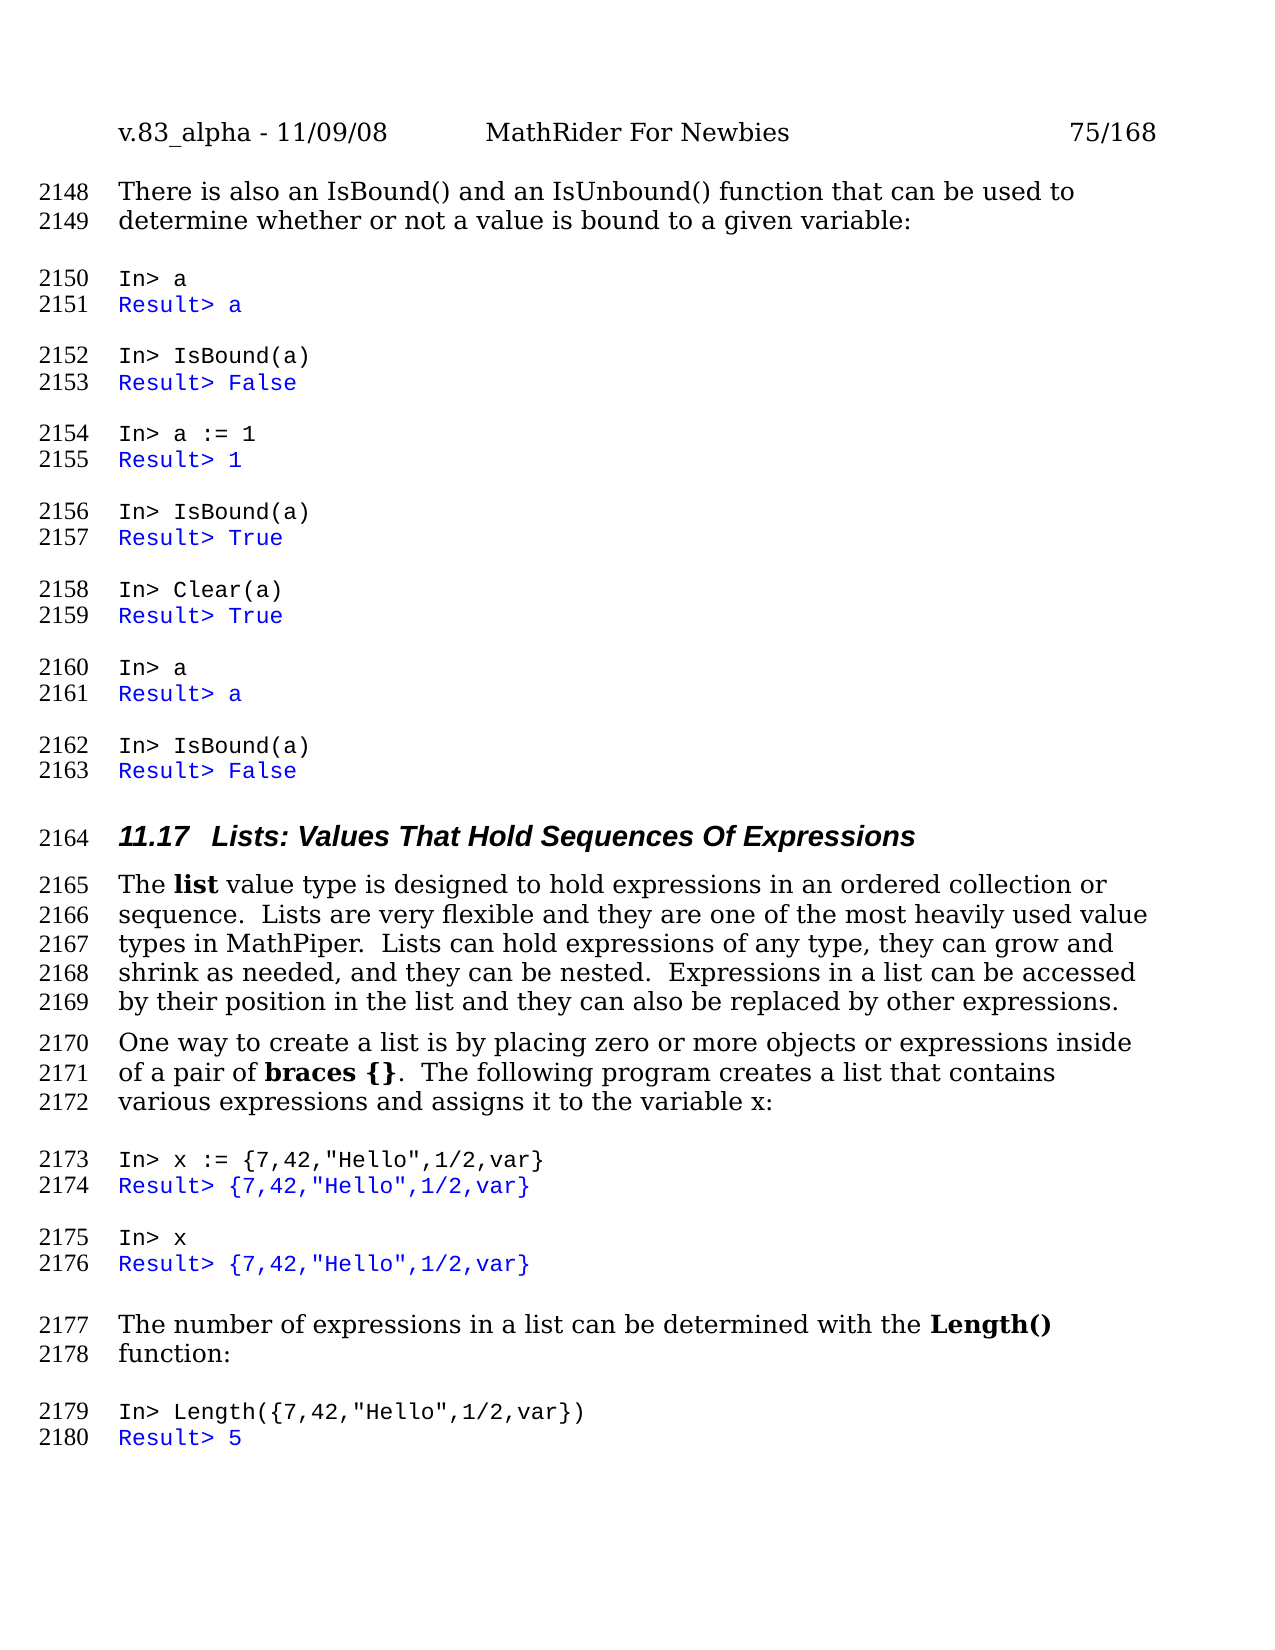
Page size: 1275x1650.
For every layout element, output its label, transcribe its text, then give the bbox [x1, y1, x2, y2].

text Result> a [118, 293, 1157, 319]
text In> IsBound(a) [118, 734, 1157, 760]
text In> Clear(a) [118, 578, 1157, 604]
text Result> a [118, 682, 1157, 708]
text In> a [118, 267, 1157, 293]
text There is also an IsBound() and an IsUnbound() function that can be used to determine whether or not a value is bound to a given variable: [118, 177, 1157, 235]
text Result> 5 [118, 1426, 1157, 1452]
text Result> True [118, 604, 1157, 630]
text In> IsBound(a) [118, 345, 1157, 371]
text Result> True [118, 526, 1157, 552]
text Result> {7,42,"Hello",1/2,var} [118, 1174, 1157, 1200]
text Result> {7,42,"Hello",1/2,var} [118, 1252, 1157, 1278]
text In> x [118, 1226, 1157, 1252]
text In> a [118, 656, 1157, 682]
text The list value type is designed to hold expressions in an ordered collection or sequence. Lists are very flexible and they are one of the most heavily used value types in MathPiper. Lists can hold expressions of any type, they can grow and shrink as needed, and they can be nested. Expressions in a list can be accessed by their position in the list and they can also be replaced by other expressions. [118, 870, 1157, 1016]
text One way to create a list is by placing zero or more objects or expressions inside of a pair of braces {}. The following program creates a list that contains various expressions and assigns it to the variable x: [118, 1028, 1157, 1116]
text Result> False [118, 371, 1157, 397]
text In> x := {7,42,"Hello",1/2,var} [118, 1148, 1157, 1174]
text In> IsBound(a) [118, 501, 1157, 526]
text Result> False [118, 760, 1157, 786]
text Result> 1 [118, 449, 1157, 474]
subtitle Lists: Values That Hold Sequences Of Expressions [118, 819, 1157, 852]
text In> a := 1 [118, 423, 1157, 449]
text In> Length({7,42,"Hello",1/2,var}) [118, 1400, 1157, 1426]
text The number of expressions in a list can be determined with the Length() function: [118, 1310, 1157, 1368]
